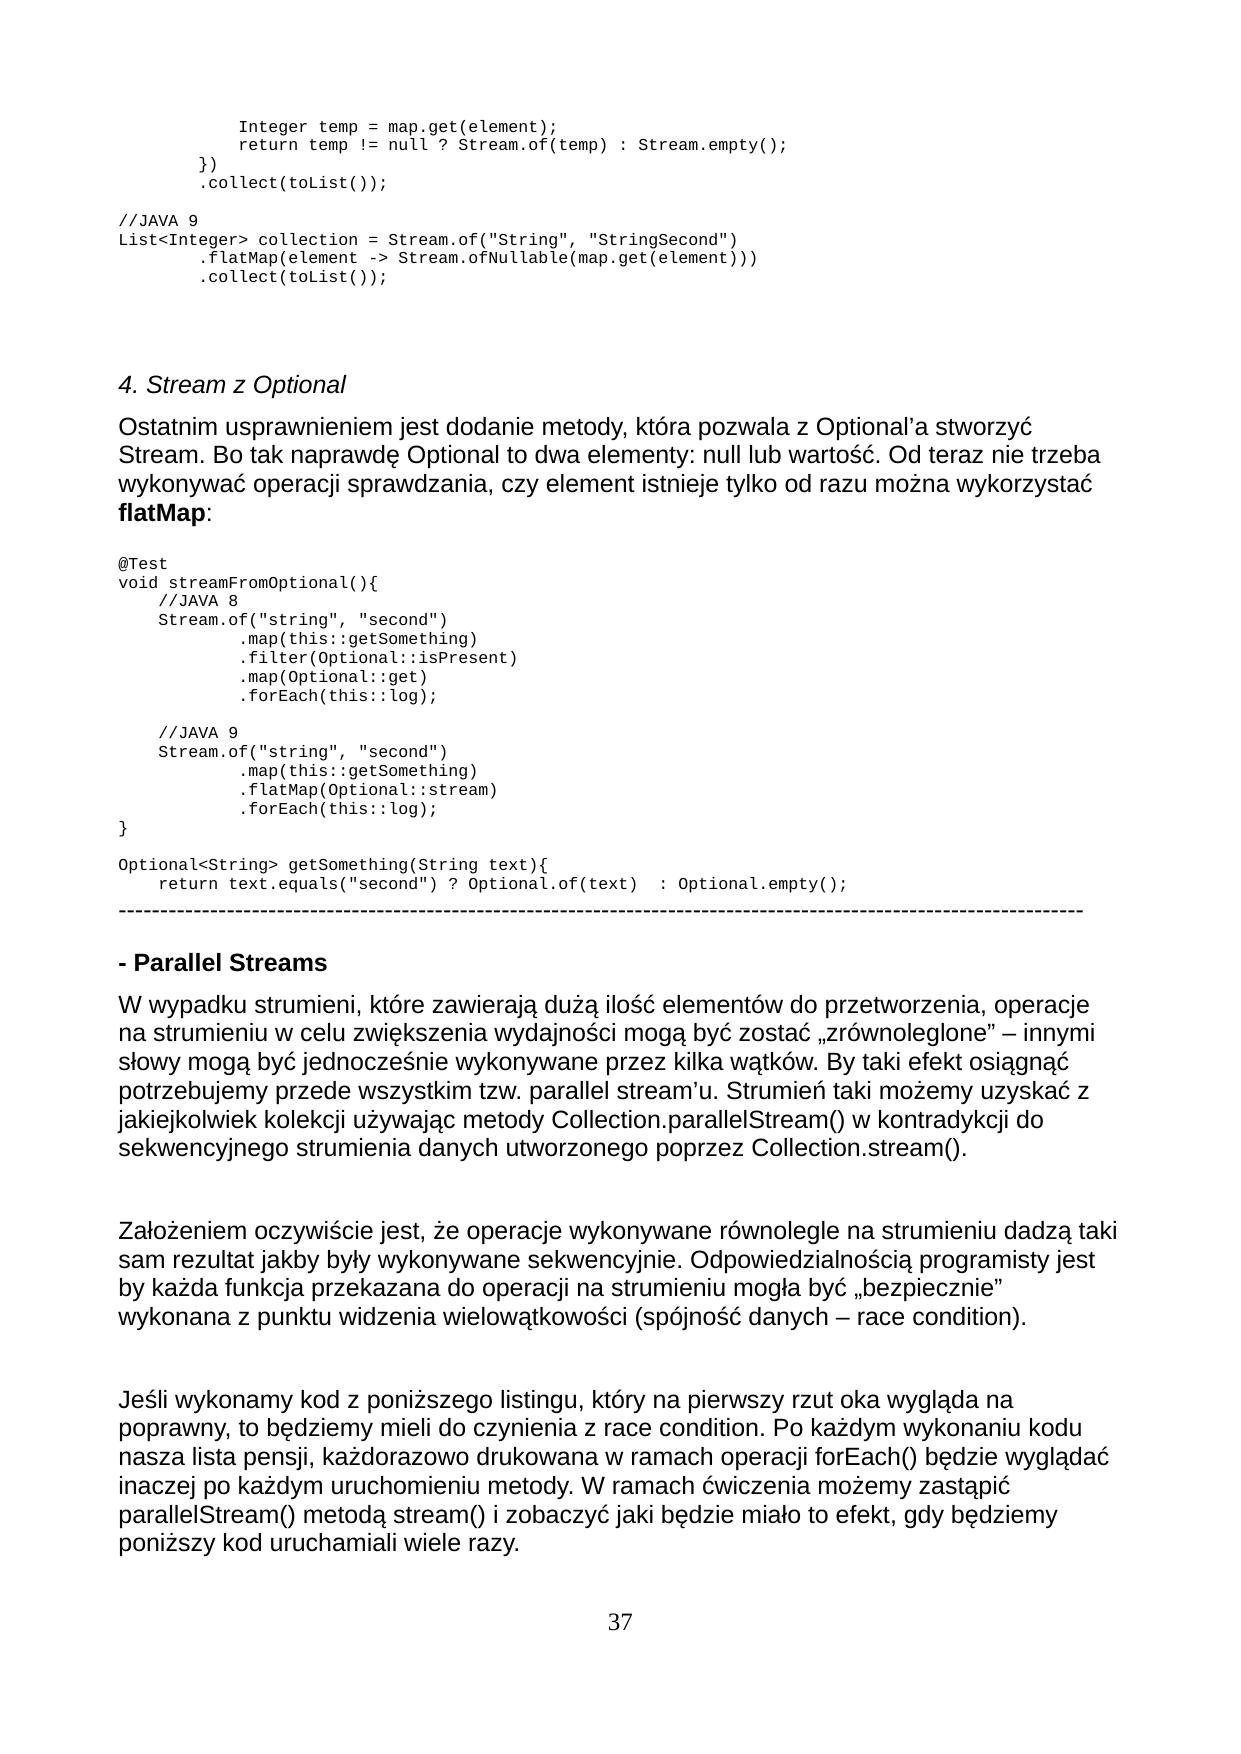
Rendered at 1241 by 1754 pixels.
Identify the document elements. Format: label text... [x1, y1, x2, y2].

subtitle - Parallel Streams [118, 948, 1122, 977]
text .map(Optional::get) [118, 668, 1122, 687]
text Założeniem oczywiście jest, że operacje wykonywane równolegle na strumieniu dadzą taki sam rezultat jakby były wykonywane sekwencyjnie. Odpowiedzialnością programisty jest by każda funkcja przekazana do operacji na strumieniu mogła być „bezpiecznie” wykonana z punktu widzenia wielowątkowości (spójność danych – race condition). [118, 1216, 1122, 1331]
text .flatMap(element -> Stream.ofNullable(map.get(element))) [118, 250, 1122, 269]
text //JAVA 9 [118, 212, 1122, 231]
text Jeśli wykonamy kod z poniższego listingu, który na pierwszy rzut oka wygląda na poprawny, to będziemy mieli do czynienia z race condition. Po każdym wykonaniu kodu nasza lista pensji, każdorazowo drukowana w ramach operacji forEach() będzie wyglądać inaczej po każdym uruchomieniu metody. W ramach ćwiczenia możemy zastąpić parallelStream() metodą stream() i zobaczyć jaki będzie miało to efekt, gdy będziemy poniższy kod uruchamiali wiele razy. [118, 1385, 1122, 1557]
text .collect(toList()); [118, 269, 1122, 288]
text W wypadku strumieni, które zawierają dużą ilość elementów do przetworzenia, operacje na strumieniu w celu zwiększenia wydajności mogą być zostać „zrównoleglone” – innymi słowy mogą być jednocześnie wykonywane przez kilka wątków. By taki efekt osiągnąć potrzebujemy przede wszystkim tzw. parallel stream’u. Strumień taki możemy uzyskać z jakiejkolwiek kolekcji używając metody Collection.parallelStream() w kontradykcji do sekwencyjnego strumienia danych utworzonego poprzez Collection.stream(). [118, 990, 1122, 1162]
text -------------------------------------------------------------------------------------------------------------------- [118, 895, 1122, 923]
text .filter(Optional::isPresent) [118, 649, 1122, 668]
text .collect(toList()); [118, 175, 1122, 193]
text Stream.of("string", "second") [118, 744, 1122, 763]
text } [118, 819, 1122, 838]
text .forEach(this::log); [118, 800, 1122, 819]
text .flatMap(Optional::stream) [118, 782, 1122, 800]
text Integer temp = map.get(element); [118, 118, 1122, 137]
text .map(this::getSomething) [118, 763, 1122, 782]
text //JAVA 8 [118, 593, 1122, 612]
text void streamFromOptional(){ [118, 574, 1122, 593]
text .map(this::getSomething) [118, 631, 1122, 649]
text //JAVA 9 [118, 725, 1122, 744]
text return text.equals("second") ? Optional.of(text) : Optional.empty(); [118, 876, 1122, 895]
text }) [118, 156, 1122, 175]
text .forEach(this::log); [118, 687, 1122, 706]
text Stream.of("string", "second") [118, 612, 1122, 631]
text List<Integer> collection = Stream.of("String", "StringSecond") [118, 231, 1122, 250]
text @Test [118, 555, 1122, 574]
subtitle 4. Stream z Optional [118, 370, 1122, 399]
text return temp != null ? Stream.of(temp) : Stream.empty(); [118, 137, 1122, 156]
text Ostatnim usprawnieniem jest dodanie metody, która pozwala z Optional’a stworzyć Stream. Bo tak naprawdę Optional to dwa elementy: null lub wartość. Od teraz nie trzeba wykonywać operacji sprawdzania, czy element istnieje tylko od razu można wykorzystać flatMap: [118, 412, 1122, 527]
text Optional<String> getSomething(String text){ [118, 857, 1122, 876]
